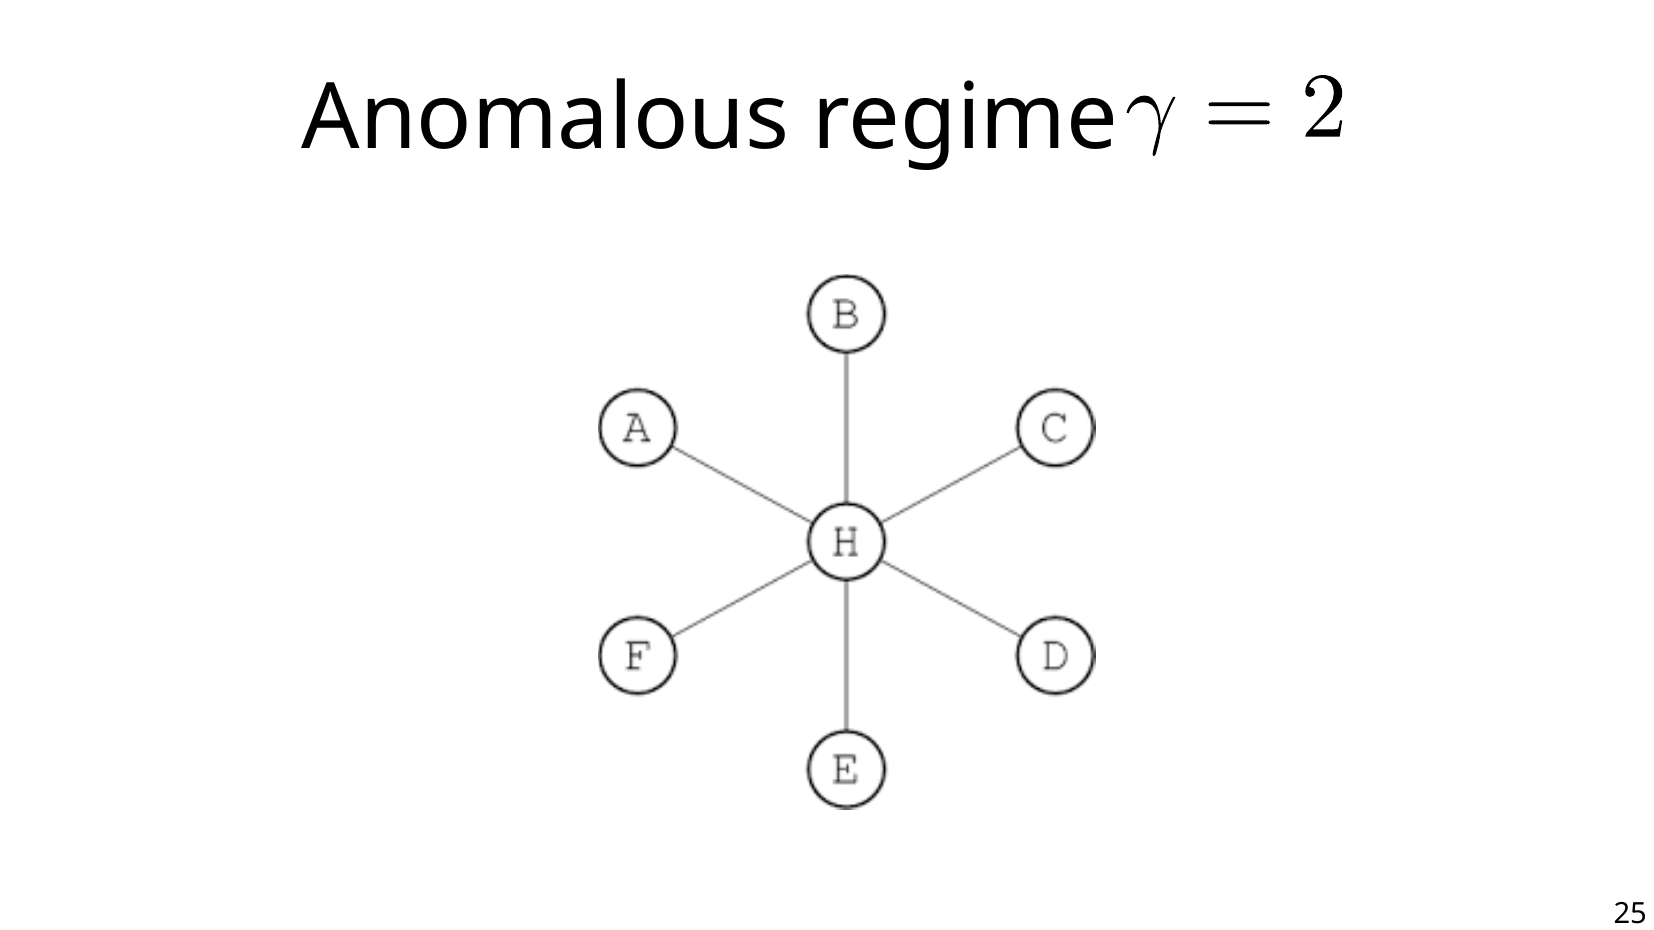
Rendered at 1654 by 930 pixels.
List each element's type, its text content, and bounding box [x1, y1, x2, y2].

text_box [1125, 75, 1347, 157]
title Anomalous regime [82, 1, 1571, 225]
picture [598, 274, 1096, 811]
